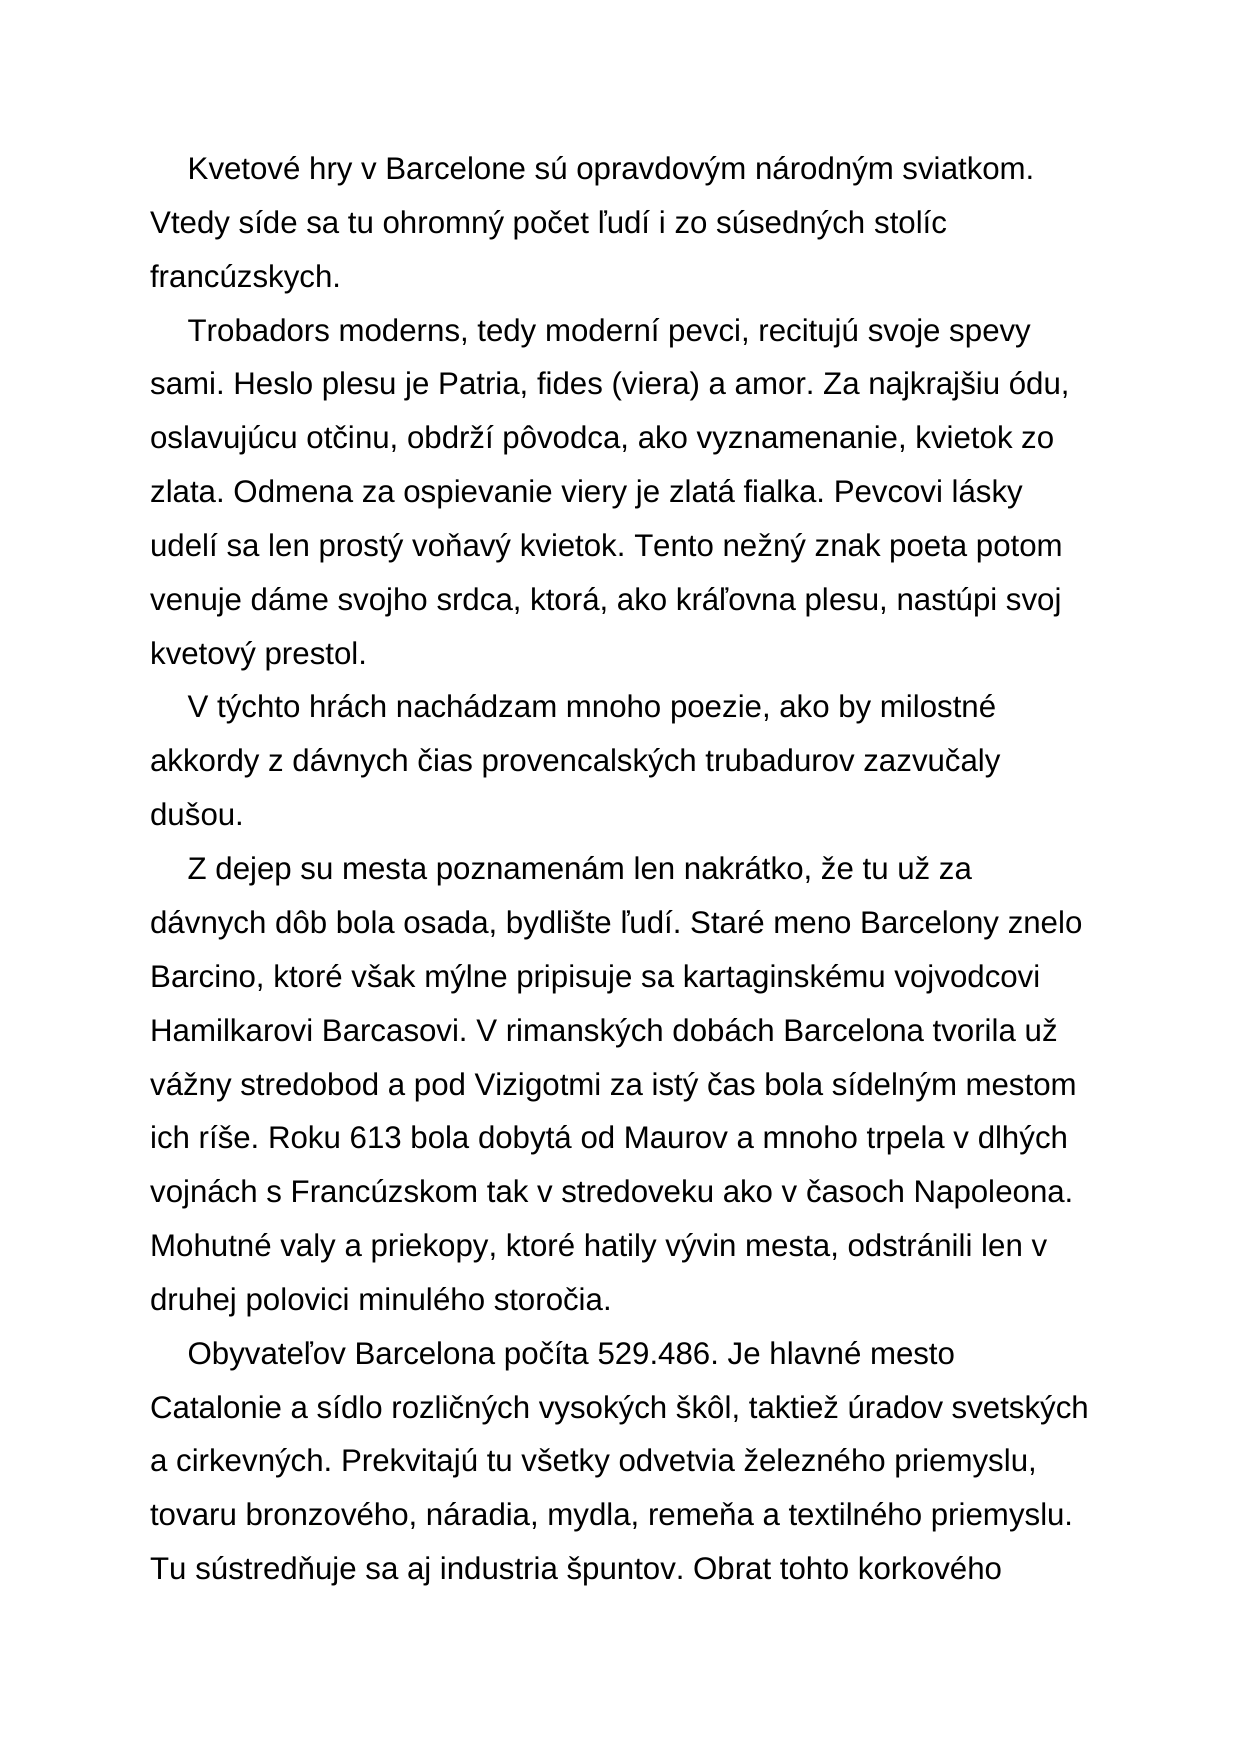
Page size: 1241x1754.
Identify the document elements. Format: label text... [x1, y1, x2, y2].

text Z dejep su mesta poznamenám len nakrátko, že tu už za dávnych dôb bola osada, bydlište ľudí. Staré meno Barcelony znelo Barcino, ktoré však mýlne pripisuje sa kartaginskému vojvodcovi Hamilkarovi Barcasovi. V rimanských dobách Barcelona tvorila už vážny stredobod a pod Vizigotmi za istý čas bola sídelným mestom ich ríše. Roku 613 bola dobytá od Maurov a mnoho trpela v dlhých vojnách s Francúzskom tak v stredoveku ako v časoch Napoleona. Mohutné valy a priekopy, ktoré hatily vývin mesta, odstránili len v druhej polovici minulého storočia. [150, 850, 1091, 1317]
text Kvetové hry v Barcelone sú opravdovým národným sviatkom. Vtedy síde sa tu ohromný počet ľudí i zo súsedných stolíc francúzskych. [150, 150, 1091, 294]
text Obyvateľov Barcelona počíta 529.486. Je hlavné mesto Catalonie a sídlo rozličných vysokých škôl, taktiež úradov svetských a cirkevných. Prekvitajú tu všetky odvetvia železného priemyslu, tovaru bronzového, náradia, mydla, remeňa a textilného priemyslu. Tu sústredňuje sa aj industria špuntov. Obrat tohto korkového [150, 1335, 1091, 1586]
text Trobadors moderns, tedy moderní pevci, recitujú svoje spevy sami. Heslo plesu je Patria, fides (viera) a amor. Za najkrajšiu ódu, oslavujúcu otčinu, obdrží pôvodca, ako vyznamenanie, kvietok zo zlata. Odmena za ospievanie viery je zlatá fialka. Pevcovi lásky udelí sa len prostý voňavý kvietok. Tento nežný znak poeta potom venuje dáme svojho srdca, ktorá, ako kráľovna plesu, nastúpi svoj kvetový prestol. [150, 312, 1091, 671]
text V týchto hrách nachádzam mnoho poezie, ako by milostné akkordy z dávnych čias provencalských trubadurov zazvučaly dušou. [150, 688, 1091, 832]
